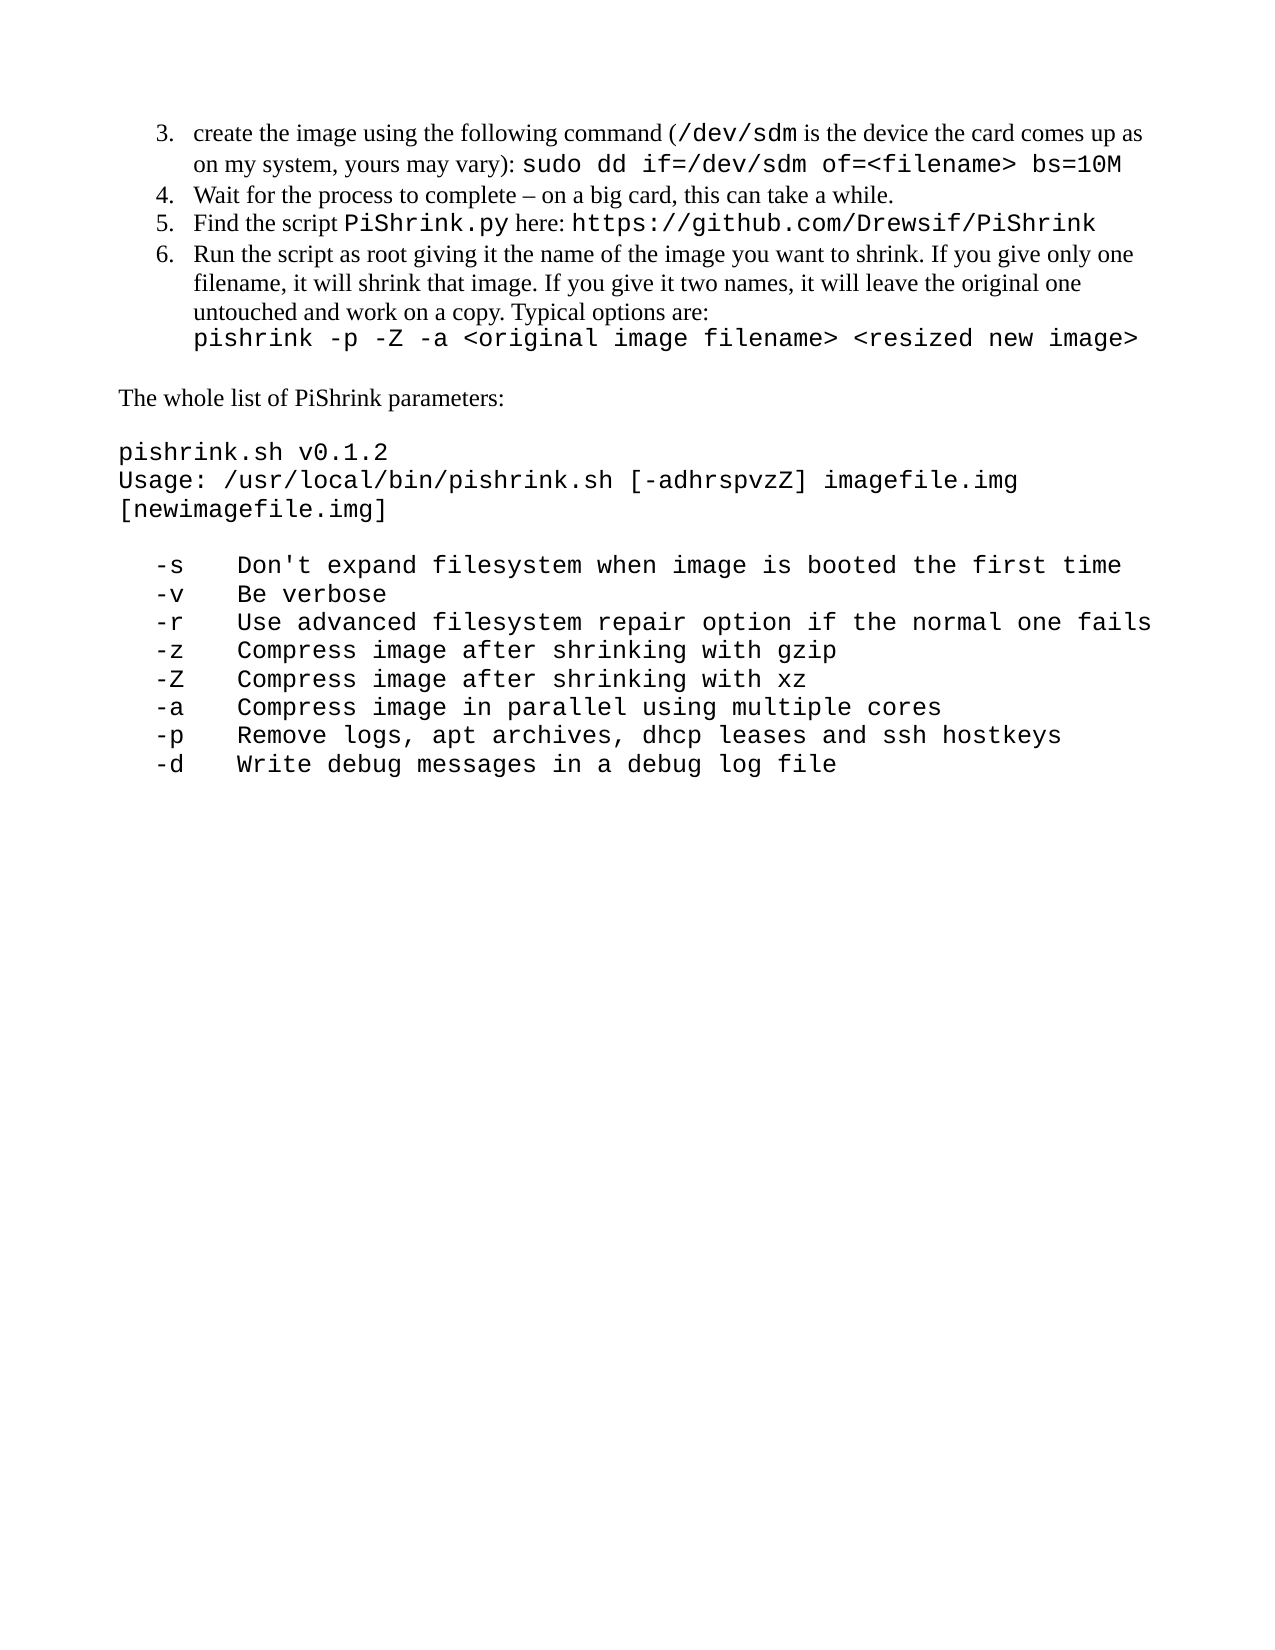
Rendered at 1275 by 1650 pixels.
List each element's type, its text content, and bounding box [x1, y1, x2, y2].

list Find the script PiShrink.py here: https://github.com/Drewsif/PiShrink [156, 208, 1157, 239]
text The whole list of PiShrink parameters: [118, 383, 1157, 411]
list Run the script as root giving it the name of the image you want to shrink. If you give only one filename, it will shrink that image. If you give it two names, it will leave the original one untouched and work on a copy. Typical options are: pishrink -p -Z -a <original image filename> <resized new image> [156, 239, 1157, 383]
text -r Use advanced filesystem repair option if the normal one fails [118, 610, 1157, 638]
list Wait for the process to complete – on a big card, this can take a while. [156, 180, 1157, 208]
text -s Don't expand filesystem when image is booted the first time [118, 553, 1157, 581]
text Usage: /usr/local/bin/pishrink.sh [-adhrspvzZ] imagefile.img [newimagefile.img] [118, 468, 1157, 525]
text pishrink.sh v0.1.2 [118, 440, 1157, 468]
text -z Compress image after shrinking with gzip [118, 638, 1157, 666]
list create the image using the following command (/dev/sdm is the device the card comes up as on my system, yours may vary): sudo dd if=/dev/sdm of=<filename> bs=10M [156, 118, 1157, 180]
text -p Remove logs, apt archives, dhcp leases and ssh hostkeys [118, 723, 1157, 751]
text -v Be verbose [118, 581, 1157, 610]
text -a Compress image in parallel using multiple cores [118, 695, 1157, 723]
text -Z Compress image after shrinking with xz [118, 666, 1157, 695]
text -d Write debug messages in a debug log file [118, 751, 1157, 808]
